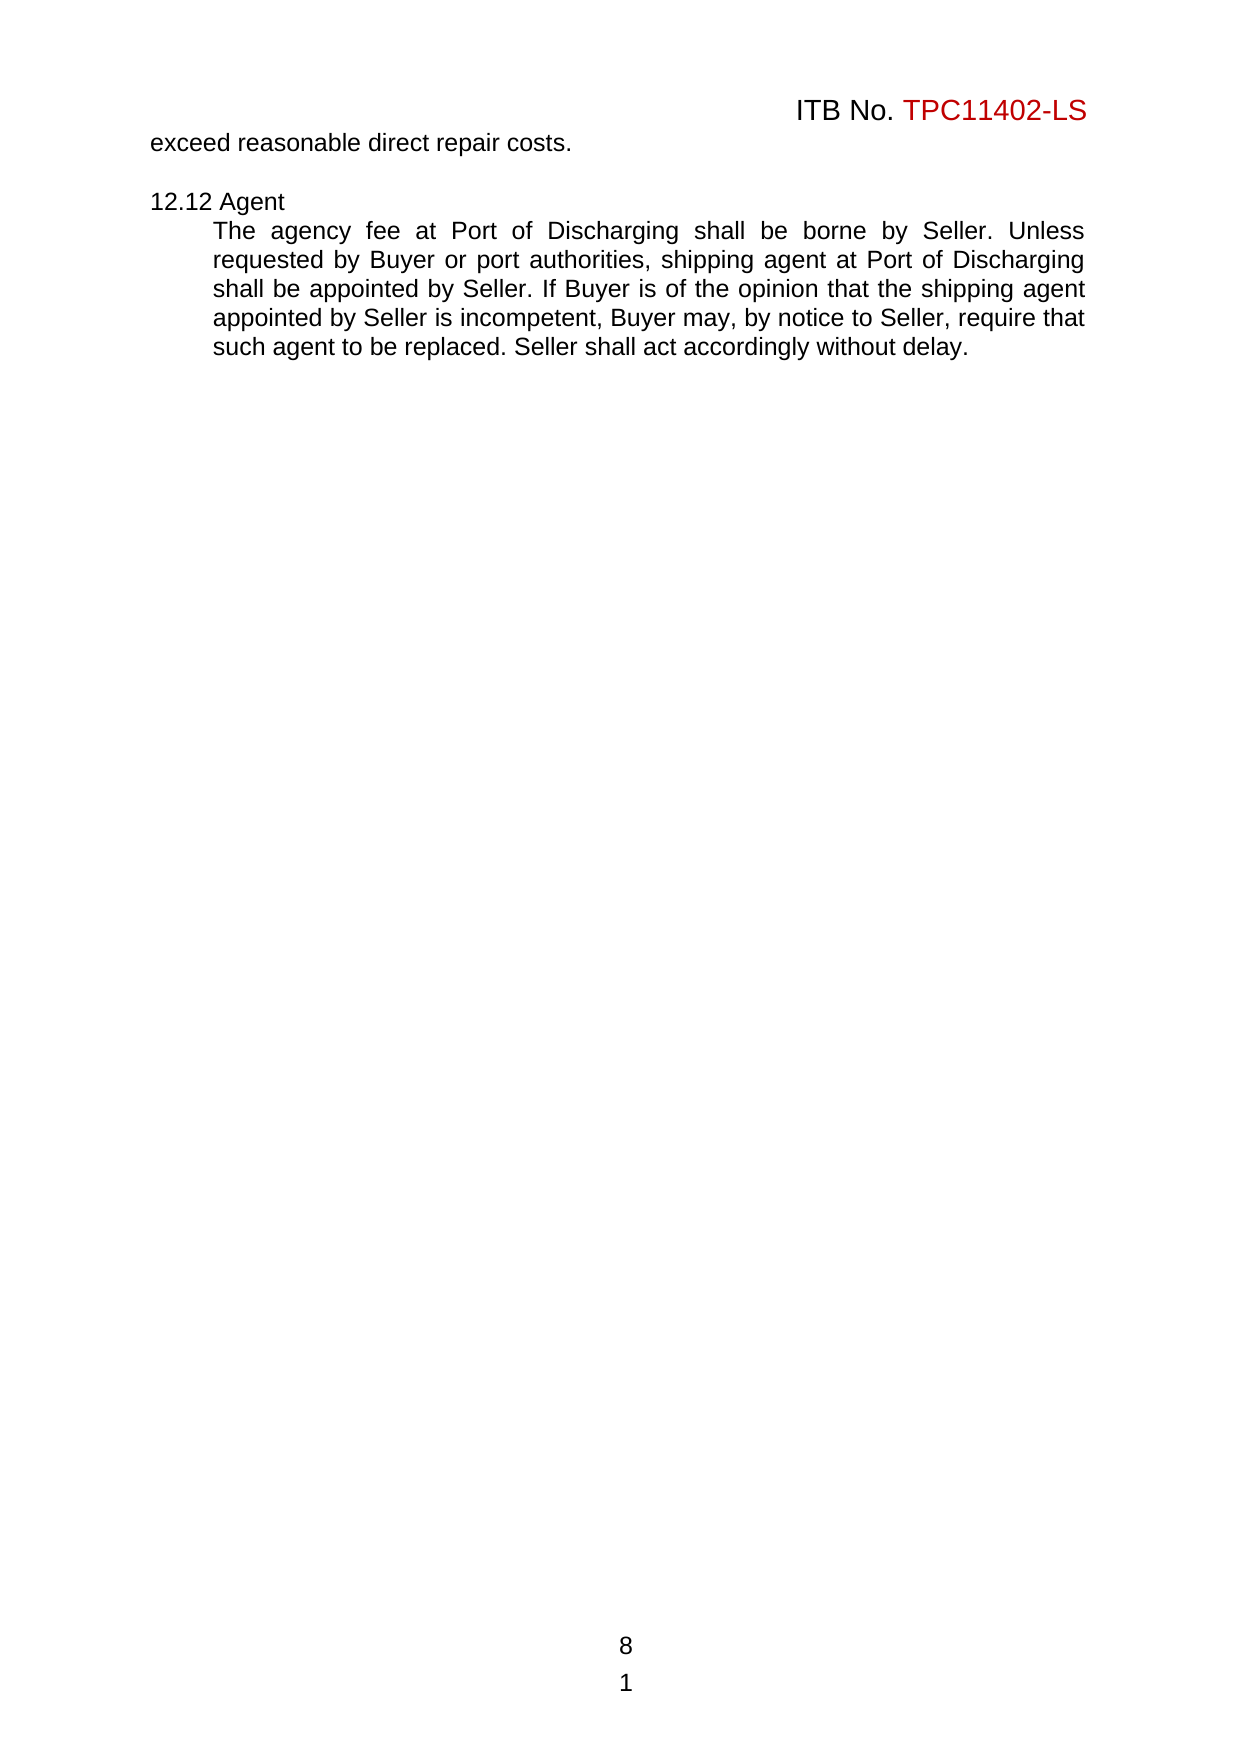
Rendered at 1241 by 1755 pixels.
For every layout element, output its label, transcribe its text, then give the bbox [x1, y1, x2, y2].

text The agency fee at Port of Discharging shall be borne by Seller. Unless requested by Buyer or port authorities, shipping agent at Port of Discharging shall be appointed by Seller. If Buyer is of the opinion that the shipping agent appointed by Seller is incompetent, Buyer may, by notice to Seller, require that such agent to be replaced. Seller shall act accordingly without delay. [213, 216, 1087, 362]
text 12.12 Agent [150, 187, 1087, 216]
list exceed reasonable direct repair costs. [150, 126, 1086, 157]
